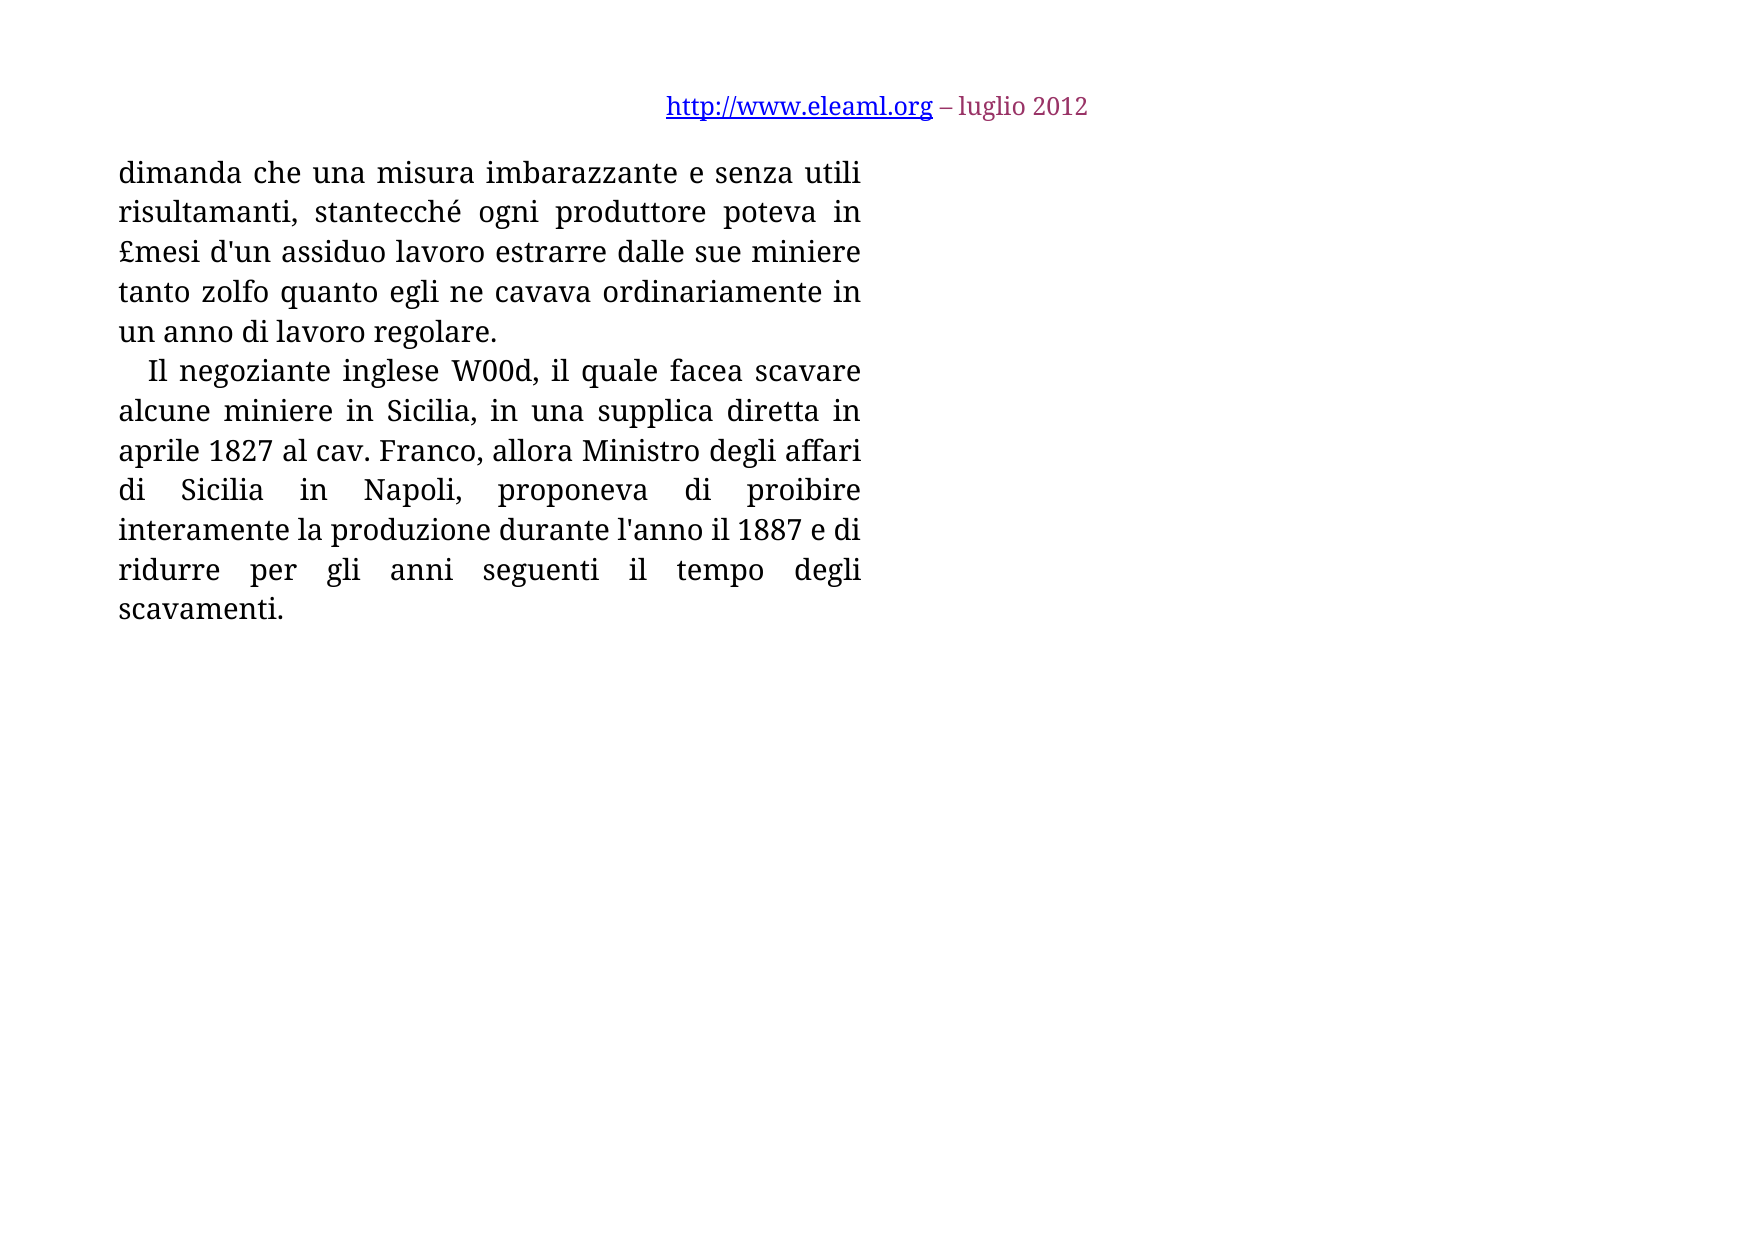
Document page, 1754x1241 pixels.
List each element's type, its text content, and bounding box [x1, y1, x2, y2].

text dimanda che una misura imbarazzante e senza utili risultamanti, stantecché ogni produttore poteva in £mesi d'un assiduo lavoro estrarre dalle sue miniere tanto zolfo quanto egli ne cavava ordinariamente in un anno di lavoro regolare. [118, 152, 862, 351]
text Il negoziante inglese W00d, il quale facea scavare alcune miniere in Sicilia, in una supplica diretta in aprile 1827 al cav. Franco, allora Ministro degli affari di Sicilia in Napoli, proponeva di proibire interamente la produzione durante l'anno il 1887 e di ridurre per gli anni seguenti il tempo degli scavamenti. [118, 351, 862, 628]
